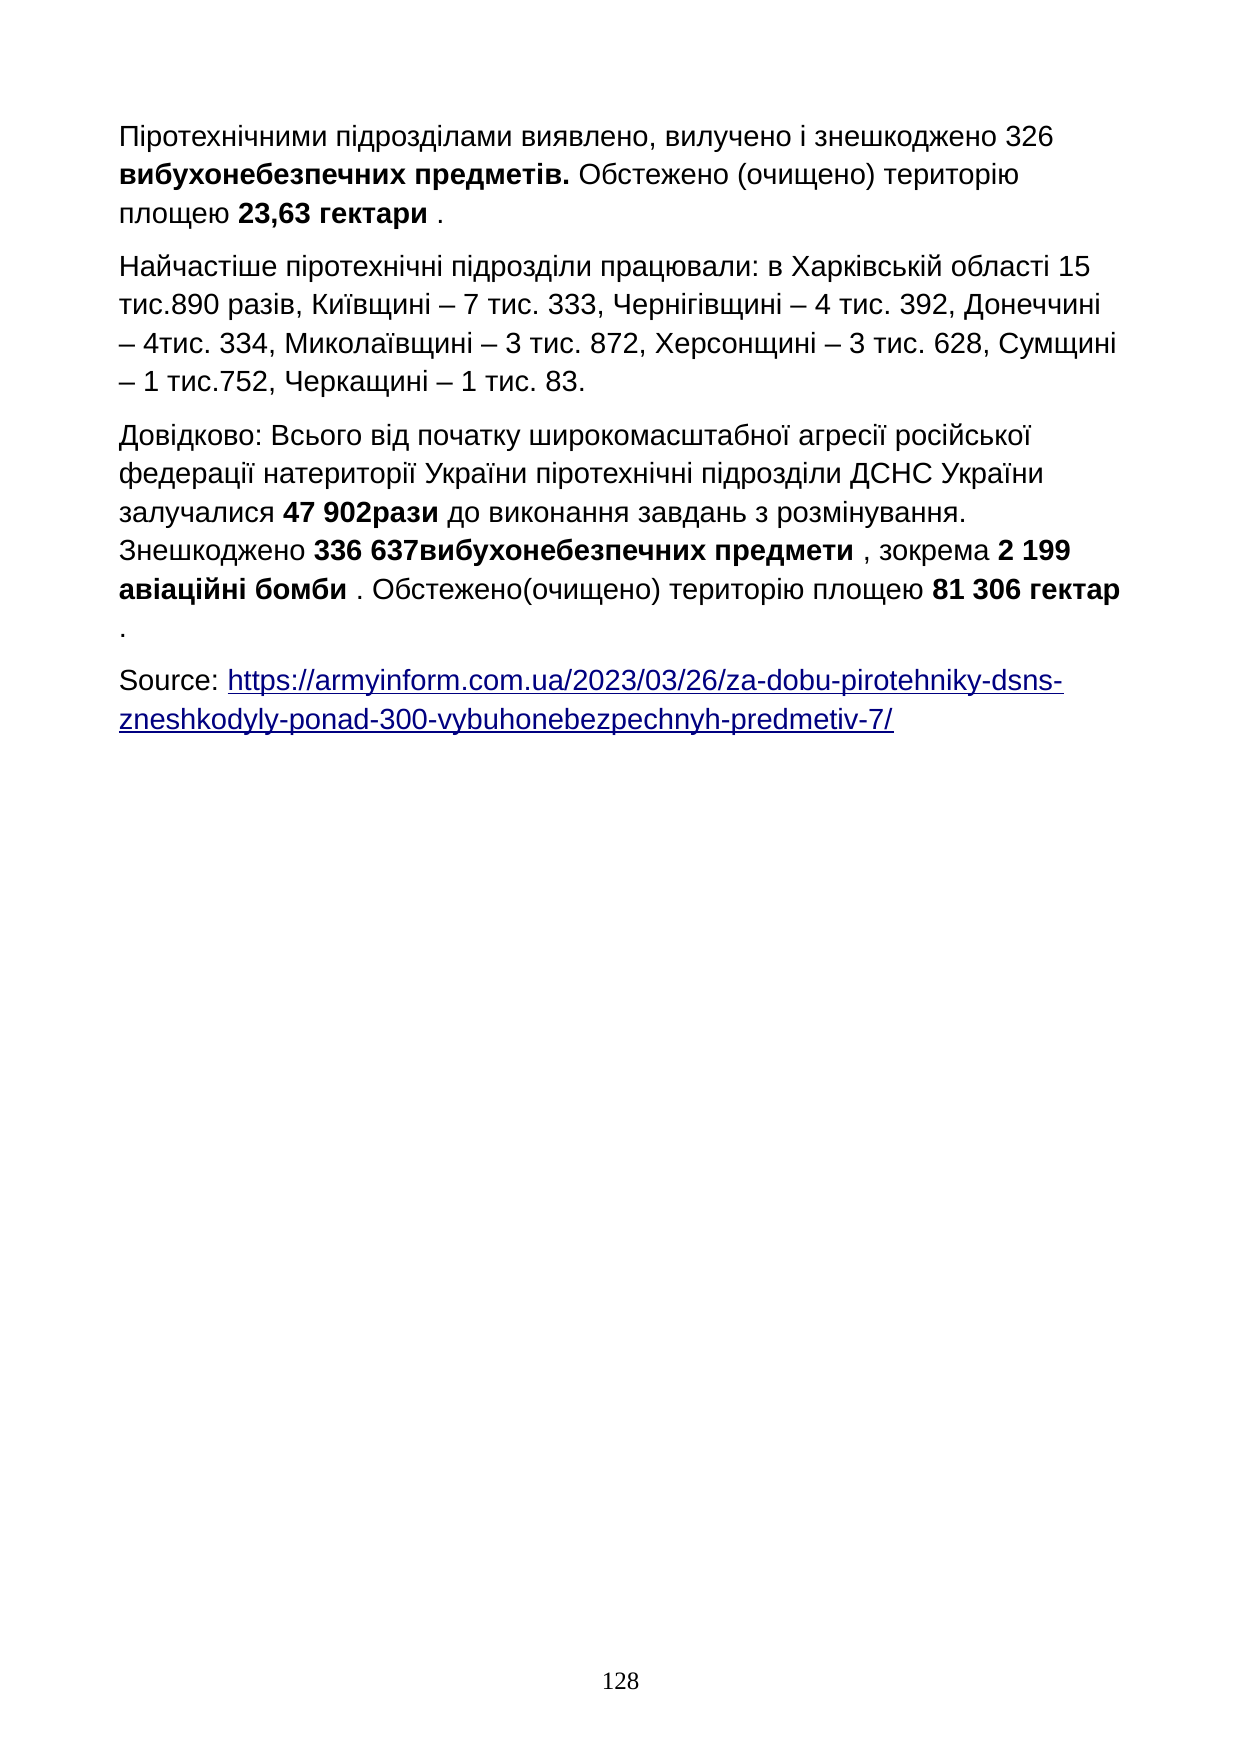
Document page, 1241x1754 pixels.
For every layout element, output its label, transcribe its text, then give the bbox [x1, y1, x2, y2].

text Довідково: Всього від початку широкомасштабної агресії російської федерації натериторії України піротехнічні підрозділи ДСНС України залучалися 47 902рази до виконання завдань з розмінування. Знешкоджено 336 637вибухонебезпечних предмети , зокрема 2 199 авіаційні бомби . Обстежено(очищено) територію площею 81 306 гектар . [118, 417, 1122, 644]
text Найчастіше піротехнічні підрозділи працювали: в Харківській області 15 тис.890 разів, Київщині – 7 тис. 333, Чернігівщині – 4 тис. 392, Донеччині – 4тис. 334, Миколаївщині – 3 тис. 872, Херсонщині – 3 тис. 628, Сумщині – 1 тис.752, Черкащині – 1 тис. 83. [118, 249, 1122, 398]
text Source: https://armyinform.com.ua/2023/03/26/za-dobu-pirotehniky-dsns-zneshkodyly-ponad-300-vybuhonebezpechnyh-predmetiv-7/ [118, 663, 1122, 735]
text Піротехнічними підрозділами виявлено, вилучено і знешкоджено 326 вибухонебезпечних предметів. Обстежено (очищено) територію площею 23,63 гектари . [118, 118, 1122, 229]
